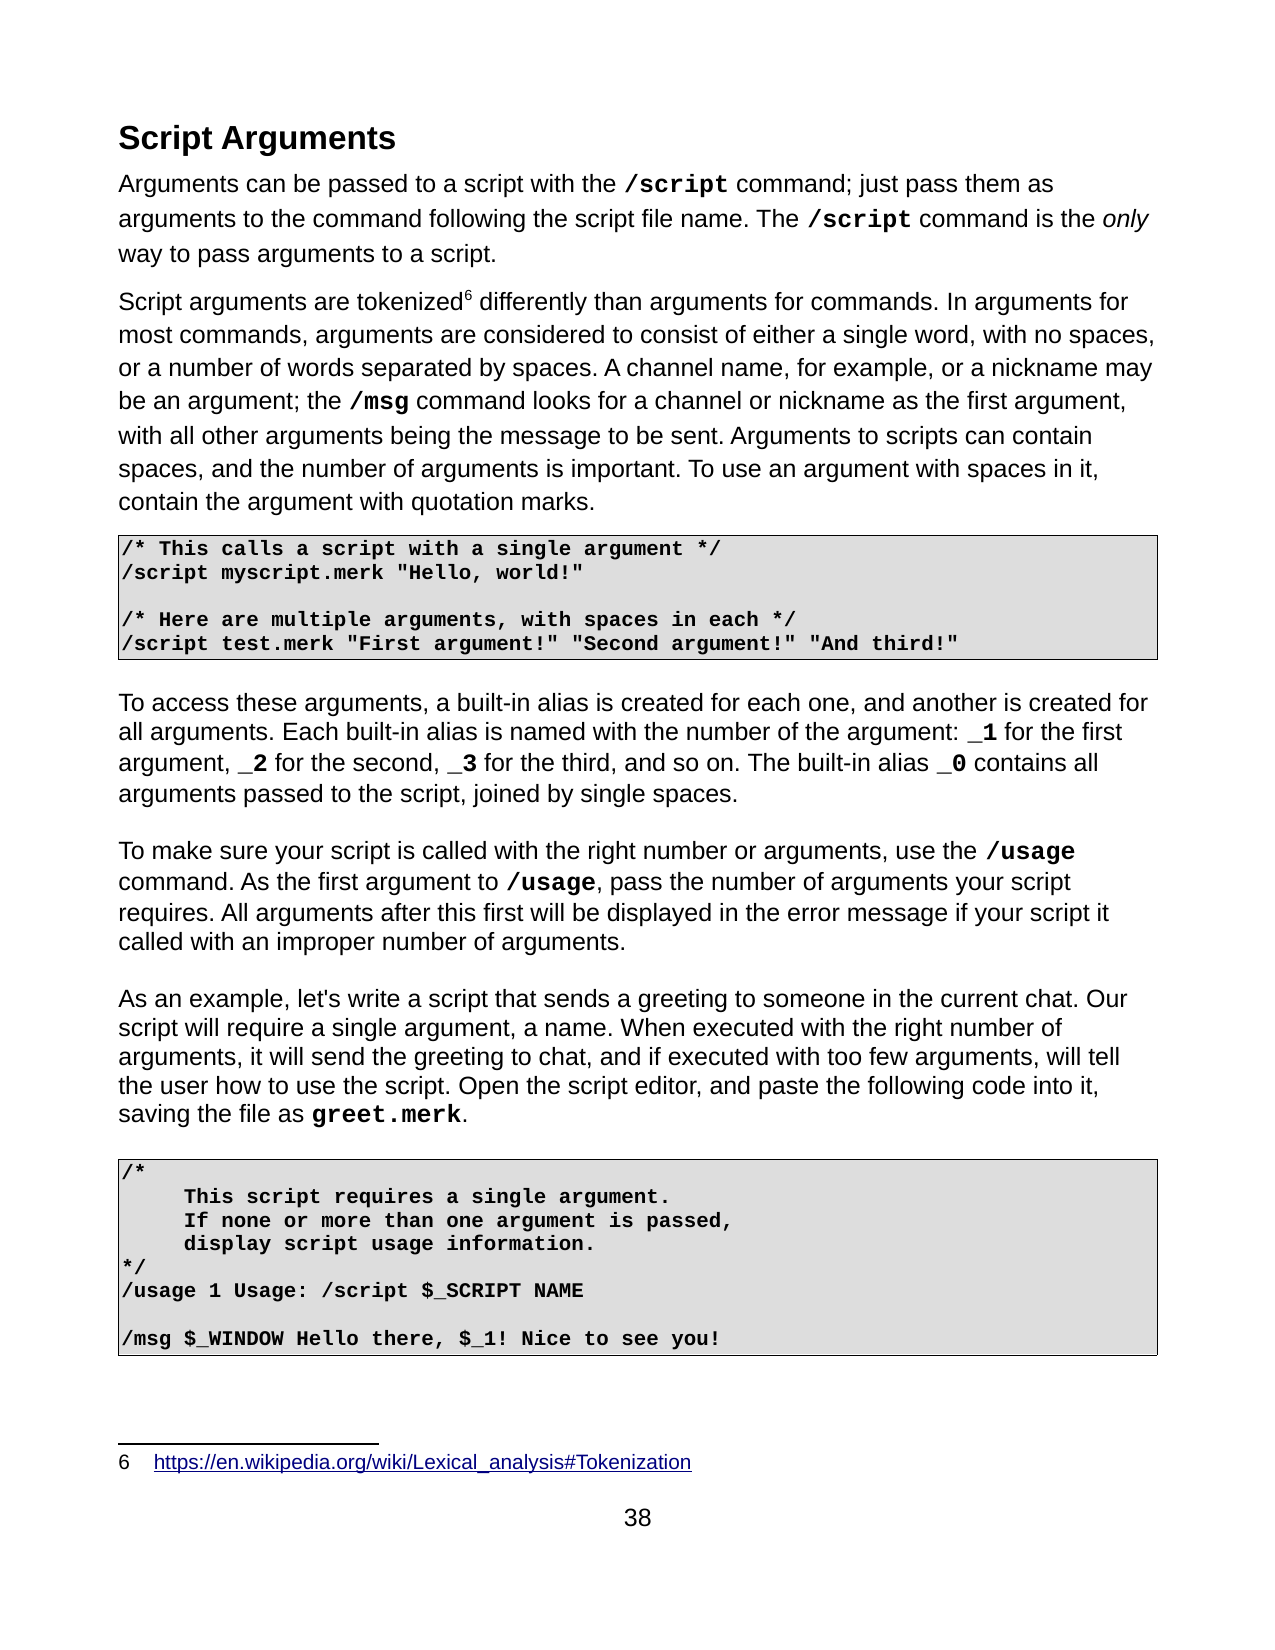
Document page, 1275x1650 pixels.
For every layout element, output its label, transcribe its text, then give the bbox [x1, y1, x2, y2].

table_header /* This script requires a single argument. If none or more than one argument is passed, display script usage information. */ /usage 1 Usage: /script $_SCRIPT NAME /msg $_WINDOW Hello there, $_1! Nice to see you! [119, 1160, 1157, 1354]
text To access these arguments, a built-in alias is created for each one, and another is created for all arguments. Each built-in alias is named with the number of the argument: _1 for the first argument, _2 for the second, _3 for the third, and so on. The built-in alias _0 contains all arguments passed to the script, joined by single spaces. [118, 688, 1157, 808]
text To make sure your script is called with the right number or arguments, use the /usage command. As the first argument to /usage, pass the number of arguments your script requires. All arguments after this first will be displayed in the error message if your script it called with an improper number of arguments. [118, 836, 1157, 956]
text Script arguments are tokenized differently than arguments for commands. In arguments for most commands, arguments are considered to consist of either a single word, with no spaces, or a number of words separated by spaces. A channel name, for example, or a nickname may be an argument; the /msg command looks for a channel or nickname as the first argument, with all other arguments being the message to be sent. Arguments to scripts can contain spaces, and the number of arguments is important. To use an argument with spaces in it, contain the argument with quotation marks. [118, 287, 1157, 516]
table_header /* This calls a script with a single argument */ /script myscript.merk "Hello, world!" /* Here are multiple arguments, with spaces in each */ /script test.merk "First argument!" "Second argument!" "And third!" [119, 536, 1157, 659]
text Arguments can be passed to a script with the /script command; just pass them as arguments to the command following the script file name. The /script command is the only way to pass arguments to a script. [118, 169, 1157, 268]
text https://en.wikipedia.org/wiki/Lexical_analysis#Tokenization [118, 1450, 1157, 1474]
subtitle Script Arguments [118, 118, 1157, 157]
text As an example, let's write a script that sends a greeting to someone in the current chat. Our script will require a single argument, a name. When executed with the right number of arguments, it will send the greeting to chat, and if executed with too few arguments, will tell the user how to use the script. Open the script editor, and paste the following code into it, saving the file as greet.merk. [118, 984, 1157, 1130]
